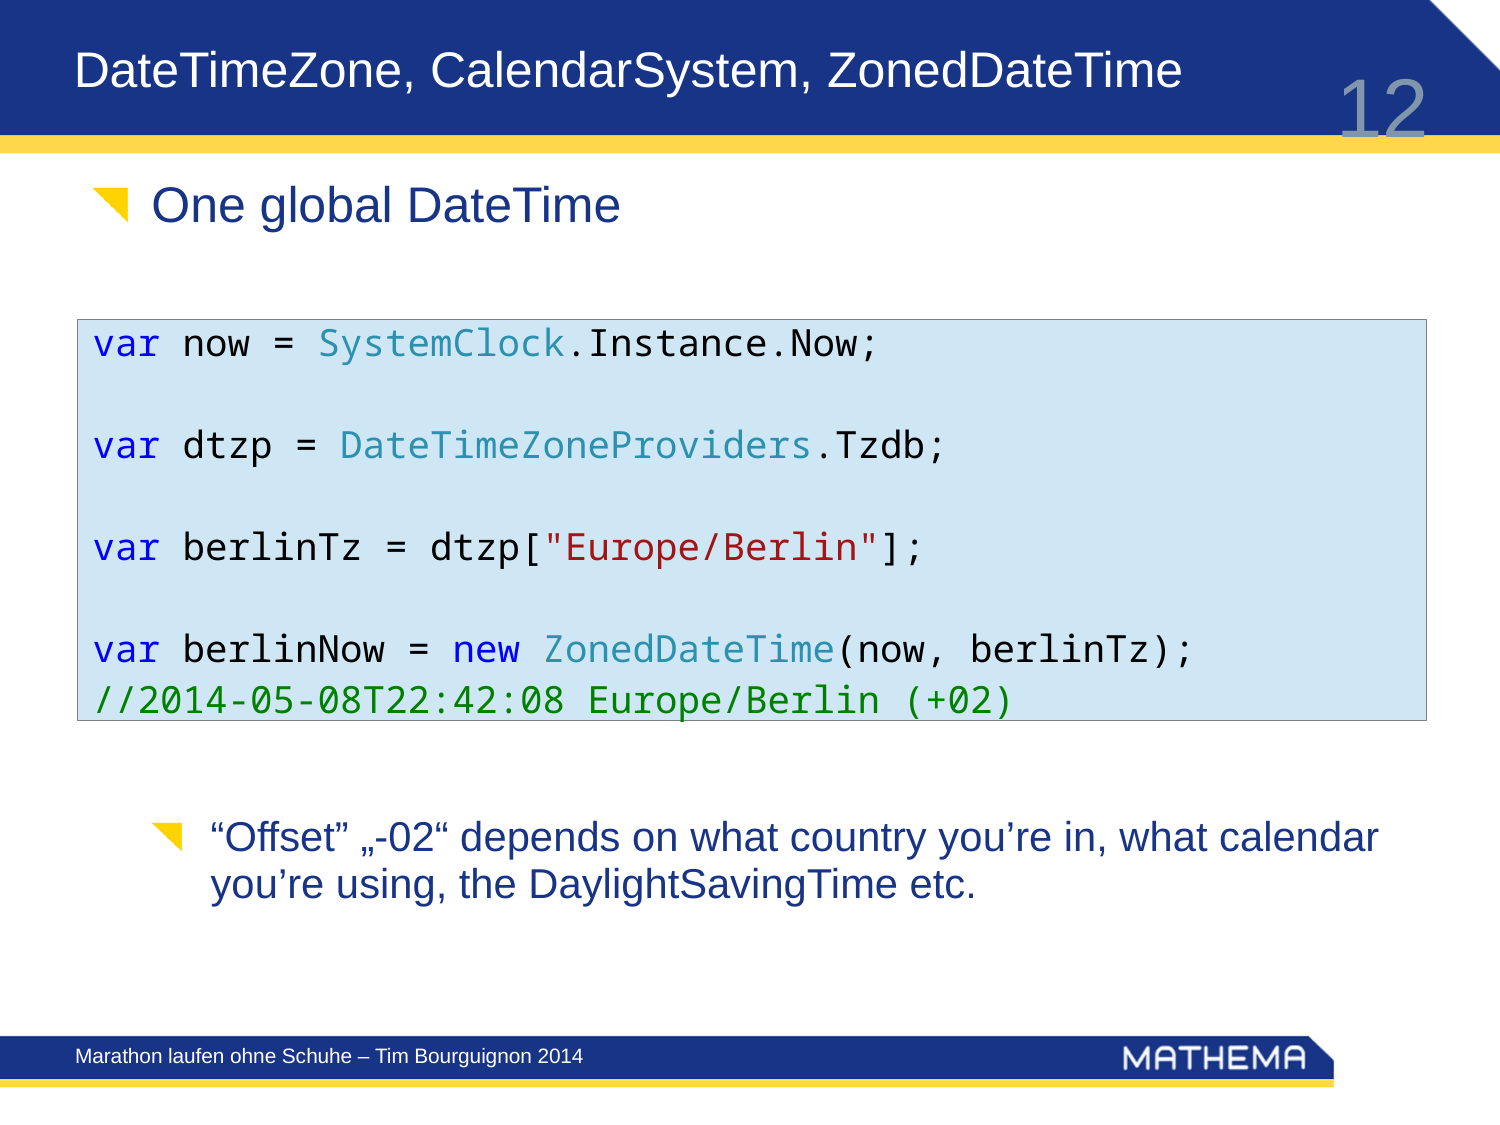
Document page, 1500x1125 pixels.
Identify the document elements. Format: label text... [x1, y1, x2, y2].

title DateTimeZone, CalendarSystem, ZonedDateTime [73, 40, 1276, 100]
list One global DateTime “Offset” „-02“ depends on what country you’re in, what calendar you’re using, the DaylightSavingTime etc. [92, 721, 1386, 1015]
picture [0, 0, 1500, 1125]
text_box var now = SystemClock.Instance.Now; var dtzp = DateTimeZoneProviders.Tzdb; var berlinTz = dtzp["Europe/Berlin"]; var berlinNow = new ZonedDateTime(now, berlinTz); //2014-05-08T22:42:08 Europe/Berlin (+02) [77, 319, 1427, 721]
list One global DateTime “Offset” „-02“ depends on what country you’re in, what calendar you’re using, the DaylightSavingTime etc. [92, 177, 1386, 319]
